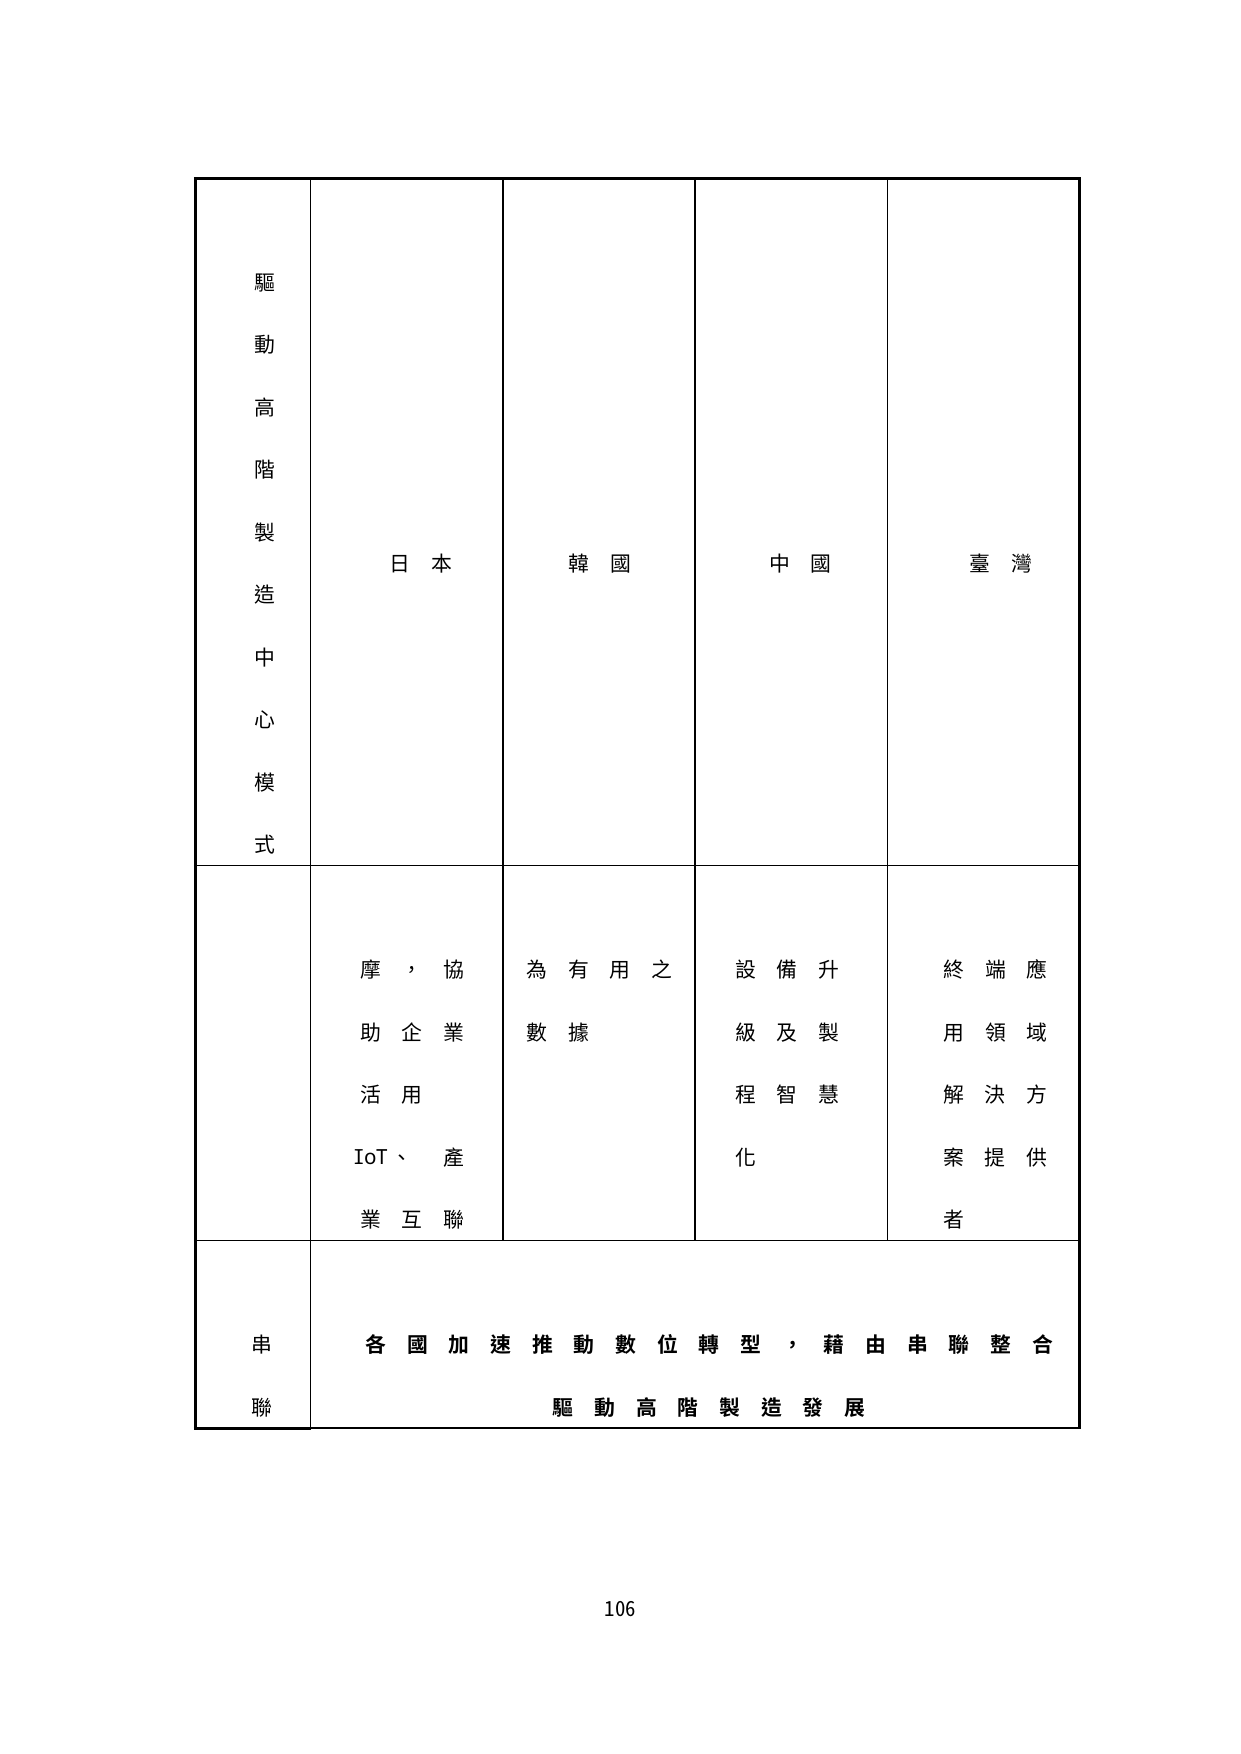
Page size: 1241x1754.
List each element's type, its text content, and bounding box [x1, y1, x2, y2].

table_header 中國 [696, 180, 887, 865]
table_header 韓國 [504, 180, 694, 865]
table_cell 各國加速推動數位轉型，藉由串聯整合驅動高階製造發展 [311, 1241, 1078, 1427]
table_cell 為有用之數據 [504, 866, 694, 1240]
table_cell 串聯 [197, 1241, 310, 1427]
table_cell 終端應用領域解決方案提供者 [888, 866, 1078, 1240]
table_cell [197, 866, 310, 1240]
table_cell 摩，協助企業活用IoT、產業互聯 [311, 866, 502, 1240]
table_cell 設備升級及製程智慧化 [696, 866, 887, 1240]
table_header 驅動高階製造中心模式 [197, 180, 310, 865]
table_header 日本 [311, 180, 502, 865]
table_header 臺灣 [888, 180, 1078, 865]
